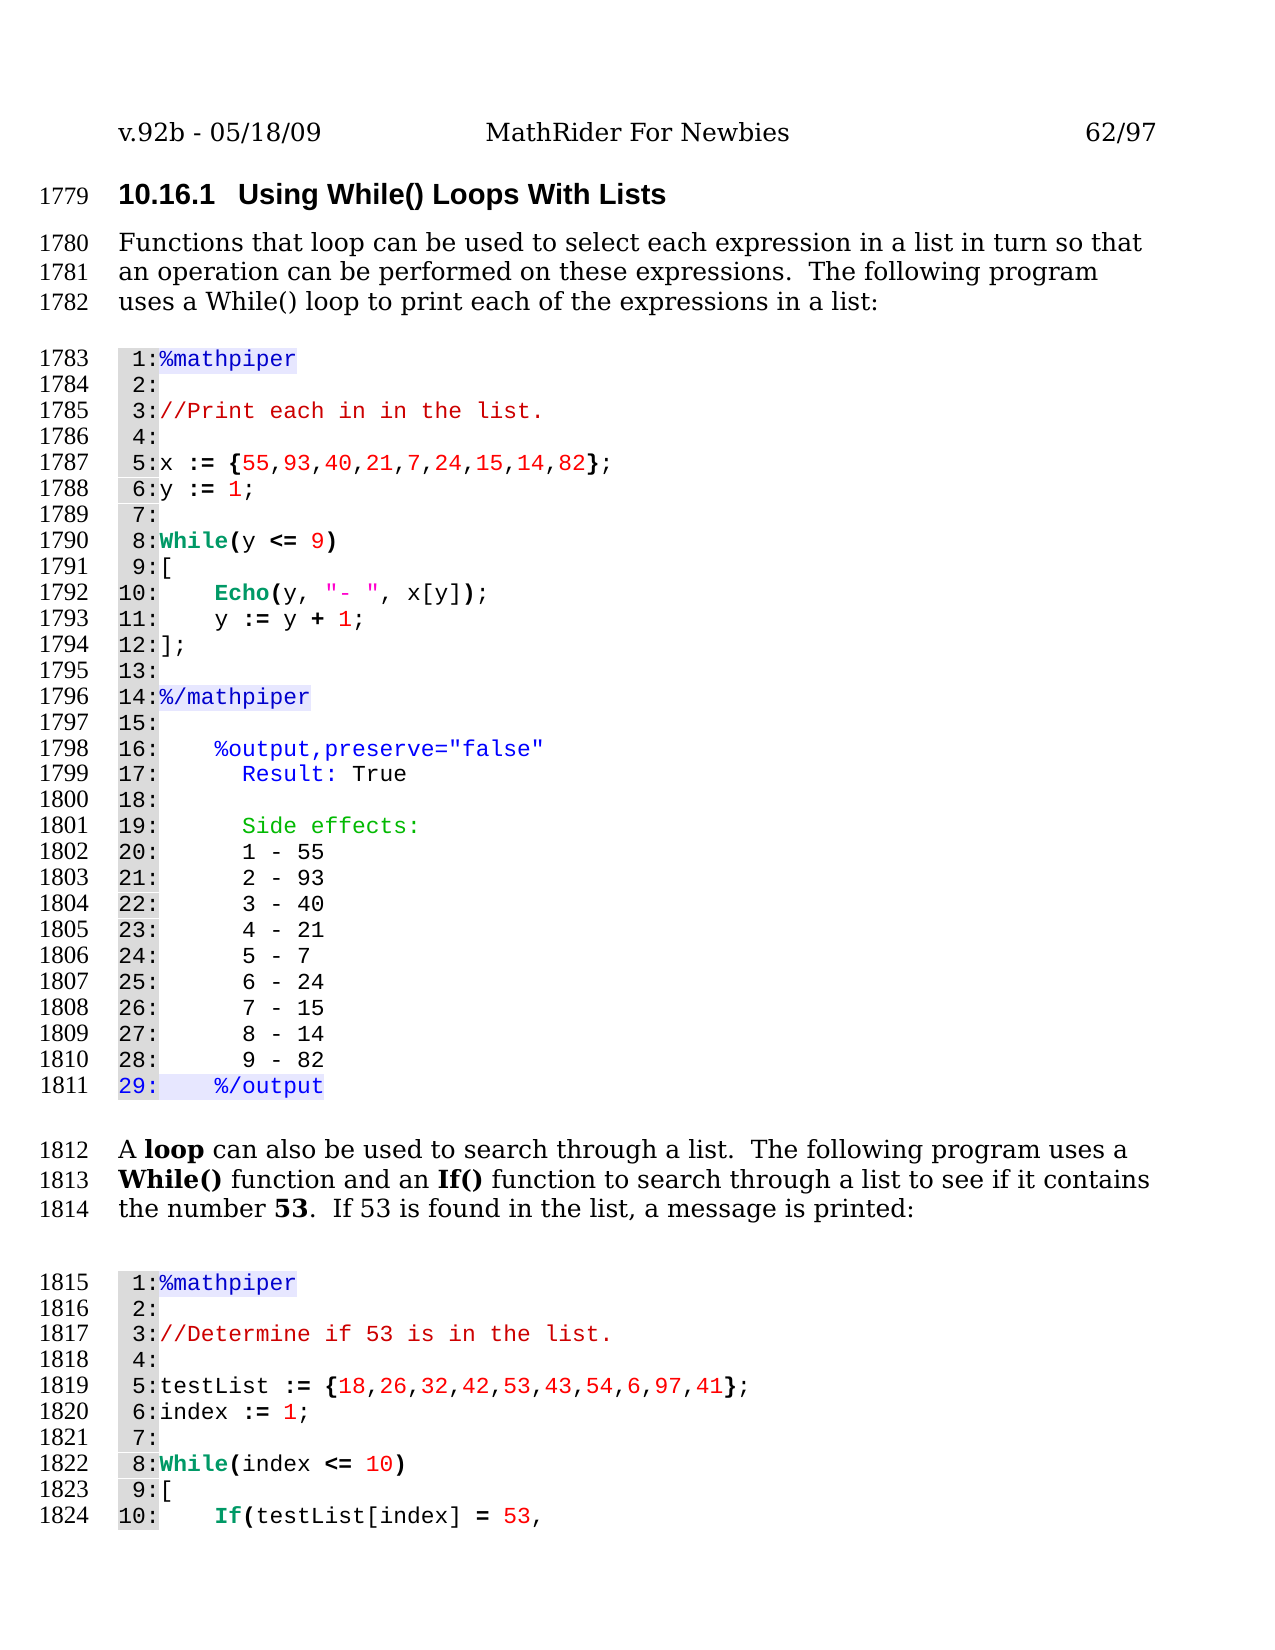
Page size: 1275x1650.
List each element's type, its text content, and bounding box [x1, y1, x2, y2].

text 5:testList := {18,26,32,42,53,43,54,6,97,41}; [118, 1375, 1157, 1401]
text 12:]; [118, 633, 1157, 659]
text 9:[ [118, 555, 1157, 581]
text 20: 1 - 55 [118, 841, 1157, 867]
text 16: %output,preserve="false" [118, 737, 1157, 763]
text 27: 8 - 14 [118, 1022, 1157, 1048]
text 17: Result: True [118, 763, 1157, 789]
text Functions that loop can be used to select each expression in a list in turn so that an operation can be performed on these expressions. The following program uses a While() loop to print each of the expressions in a list: [118, 228, 1157, 316]
text 14:%/mathpiper [118, 685, 1157, 711]
text 8:While(y <= 9) [118, 529, 1157, 555]
text 9:[ [118, 1478, 1157, 1504]
text 25: 6 - 24 [118, 970, 1157, 996]
text 6:index := 1; [118, 1401, 1157, 1427]
text 15: [118, 711, 1157, 737]
text 13: [118, 659, 1157, 685]
text 5:x := {55,93,40,21,7,24,15,14,82}; [118, 452, 1157, 477]
text A loop can also be used to search through a list. The following program uses a While() function and an If() function to search through a list to see if it contains the number 53. If 53 is found in the list, a message is printed: [118, 1136, 1157, 1224]
text 21: 2 - 93 [118, 867, 1157, 892]
text 3://Print each in in the list. [118, 400, 1157, 426]
text 18: [118, 789, 1157, 815]
text 28: 9 - 82 [118, 1048, 1157, 1074]
text 4: [118, 1349, 1157, 1375]
text 4: [118, 426, 1157, 452]
text 26: 7 - 15 [118, 996, 1157, 1022]
text 8:While(index <= 10) [118, 1452, 1157, 1478]
text 6:y := 1; [118, 477, 1157, 503]
text 11: y := y + 1; [118, 607, 1157, 633]
text 10: If(testList[index] = 53, [118, 1504, 1157, 1530]
text 29: %/output [118, 1074, 1157, 1100]
text 22: 3 - 40 [118, 892, 1157, 918]
text 23: 4 - 21 [118, 918, 1157, 944]
text 2: [118, 374, 1157, 400]
text 7: [118, 503, 1157, 529]
text 24: 5 - 7 [118, 944, 1157, 970]
text 3://Determine if 53 is in the list. [118, 1323, 1157, 1349]
text 10: Echo(y, "- ", x[y]); [118, 581, 1157, 607]
text 2: [118, 1297, 1157, 1323]
text 19: Side effects: [118, 815, 1157, 841]
subtitle Using While() Loops With Lists [118, 177, 1157, 210]
text 1:%mathpiper [118, 1271, 1157, 1297]
text 7: [118, 1427, 1157, 1452]
text 1:%mathpiper [118, 348, 1157, 374]
